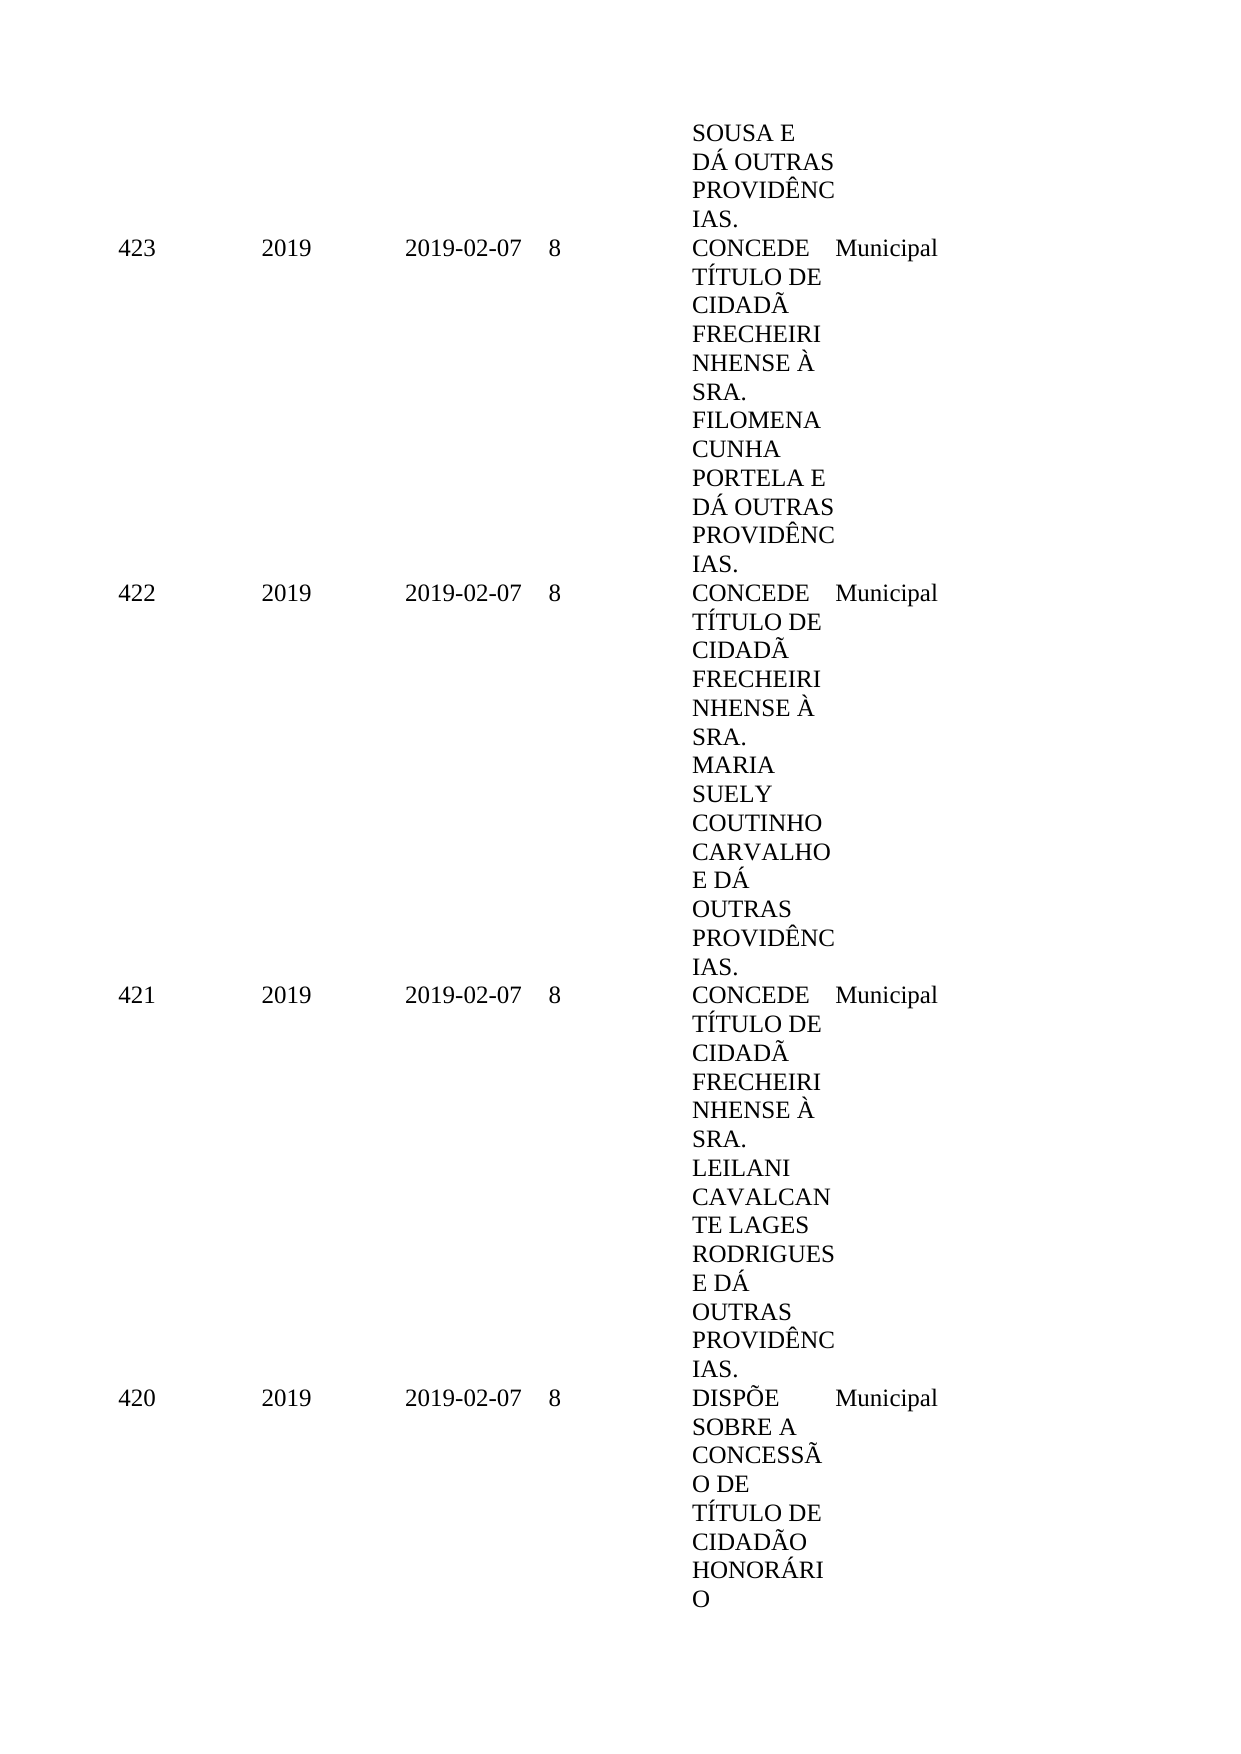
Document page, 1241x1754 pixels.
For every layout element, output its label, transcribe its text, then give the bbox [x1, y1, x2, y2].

table_cell 8 [548, 578, 692, 981]
table_cell 421 [118, 981, 261, 1383]
table_cell Municipal [835, 1383, 979, 1613]
table_cell CONCEDE TÍTULO DE CIDADÃ FRECHEIRINHENSE À SRA. FILOMENA CUNHA PORTELA E DÁ OUTRAS PROVIDÊNCIAS. [692, 233, 835, 578]
table_cell [979, 233, 1122, 578]
table_cell 422 [118, 578, 261, 981]
table_cell [118, 118, 261, 233]
table_cell 2019-02-07 [405, 1383, 548, 1613]
table_cell 2019 [261, 1383, 405, 1613]
table_cell 2019 [261, 233, 405, 578]
table_cell 423 [118, 233, 261, 578]
table_cell DISPÕE SOBRE A CONCESSÃO DE TÍTULO DE CIDADÃO HONORÁRIO [692, 1383, 835, 1613]
table_cell CONCEDE TÍTULO DE CIDADÃ FRECHEIRINHENSE À SRA. MARIA SUELY COUTINHO CARVALHO E DÁ OUTRAS PROVIDÊNCIAS. [692, 578, 835, 981]
table_cell 2019-02-07 [405, 578, 548, 981]
table_cell CONCEDE TÍTULO DE CIDADÃ FRECHEIRINHENSE À SRA. LEILANI CAVALCANTE LAGES RODRIGUES E DÁ OUTRAS PROVIDÊNCIAS. [692, 981, 835, 1383]
table_cell 8 [548, 1383, 692, 1613]
table_cell 2019 [261, 981, 405, 1383]
table_cell [548, 118, 692, 233]
table_cell [261, 118, 405, 233]
table_cell 2019-02-07 [405, 981, 548, 1383]
table_cell 8 [548, 981, 692, 1383]
table_cell [835, 118, 979, 233]
table_cell [979, 1383, 1122, 1613]
table_cell [979, 118, 1122, 233]
table_cell [979, 578, 1122, 981]
table_cell 8 [548, 233, 692, 578]
table_cell Municipal [835, 233, 979, 578]
table_cell 2019-02-07 [405, 233, 548, 578]
table_cell [405, 118, 548, 233]
table_cell SOUSA E DÁ OUTRAS PROVIDÊNCIAS. [692, 118, 835, 233]
table_cell Municipal [835, 578, 979, 981]
table_cell 420 [118, 1383, 261, 1613]
table_cell 2019 [261, 578, 405, 981]
table_cell [979, 981, 1122, 1383]
table_cell Municipal [835, 981, 979, 1383]
